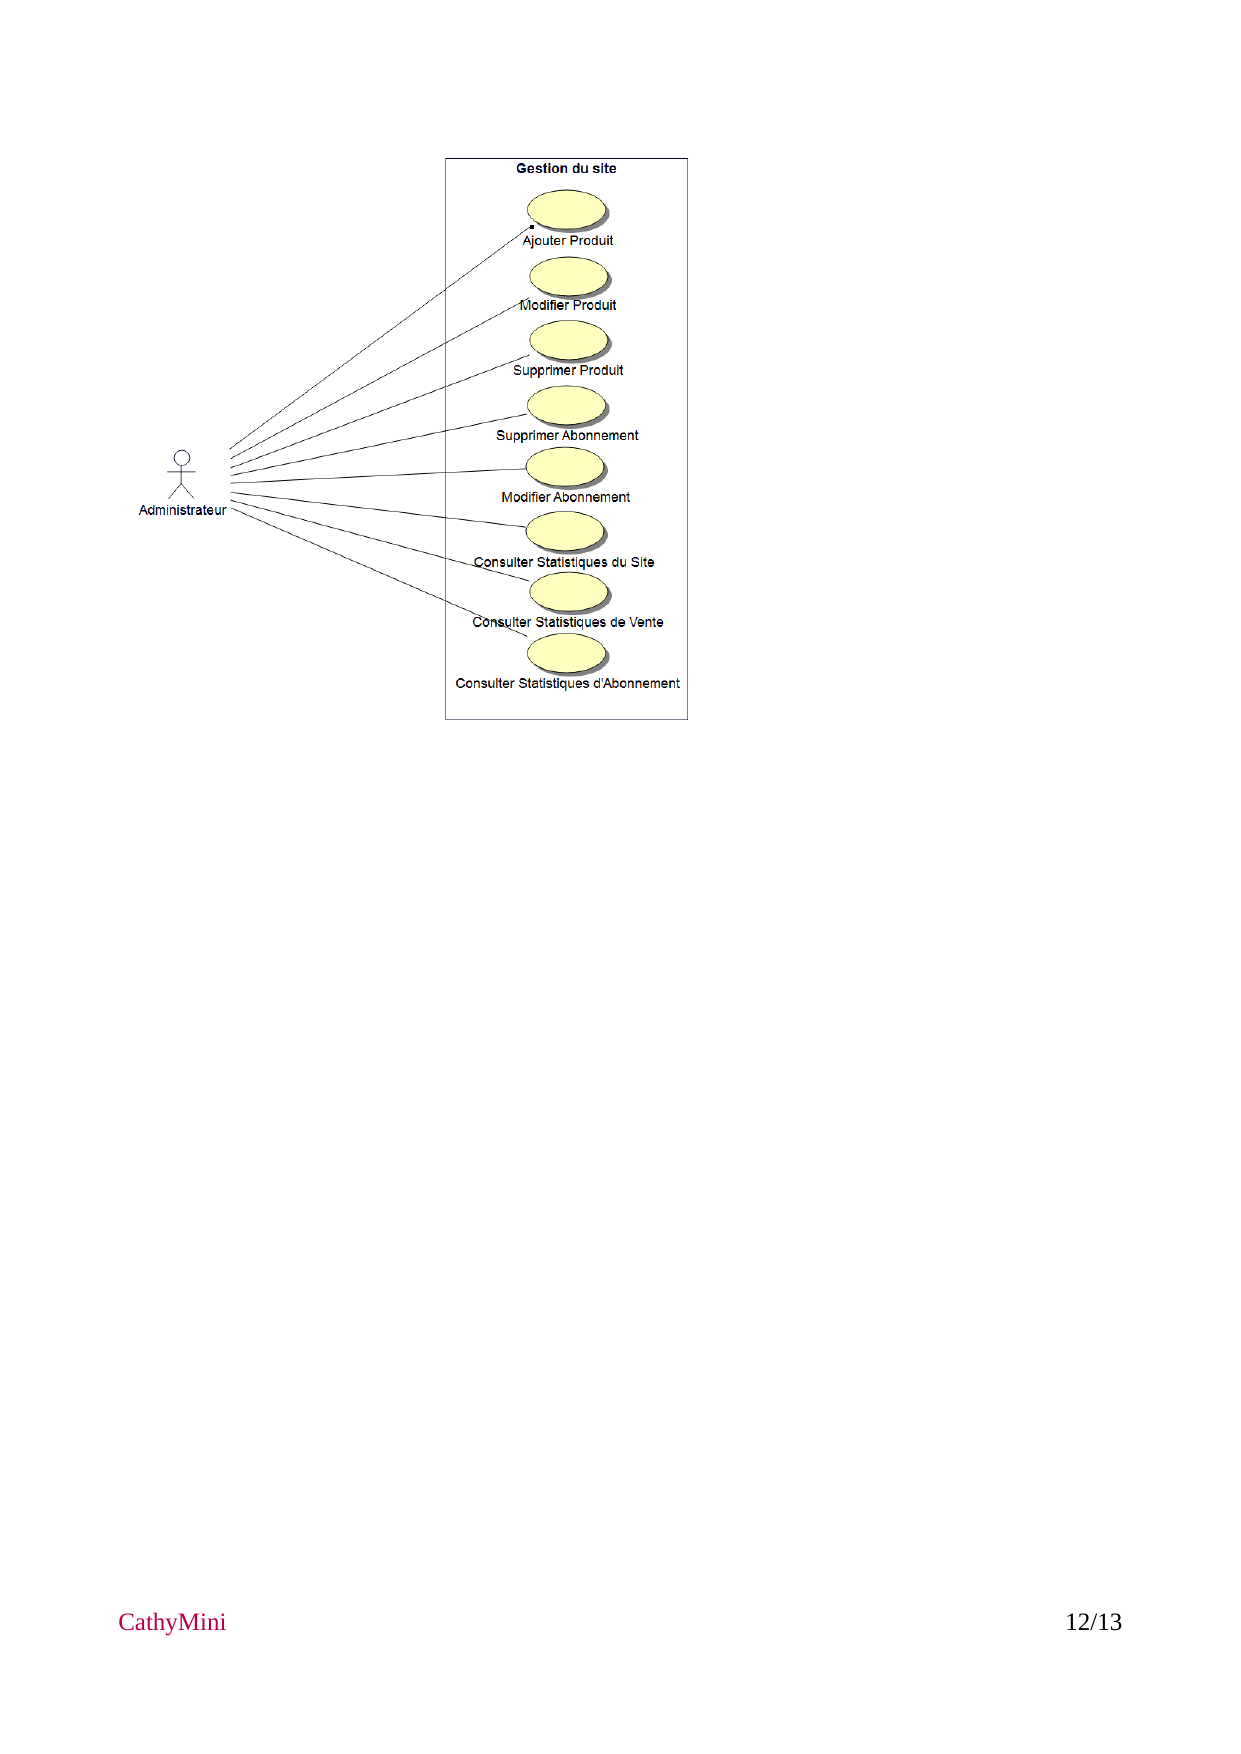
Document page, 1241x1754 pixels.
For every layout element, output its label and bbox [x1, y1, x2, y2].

picture [118, 146, 1123, 779]
